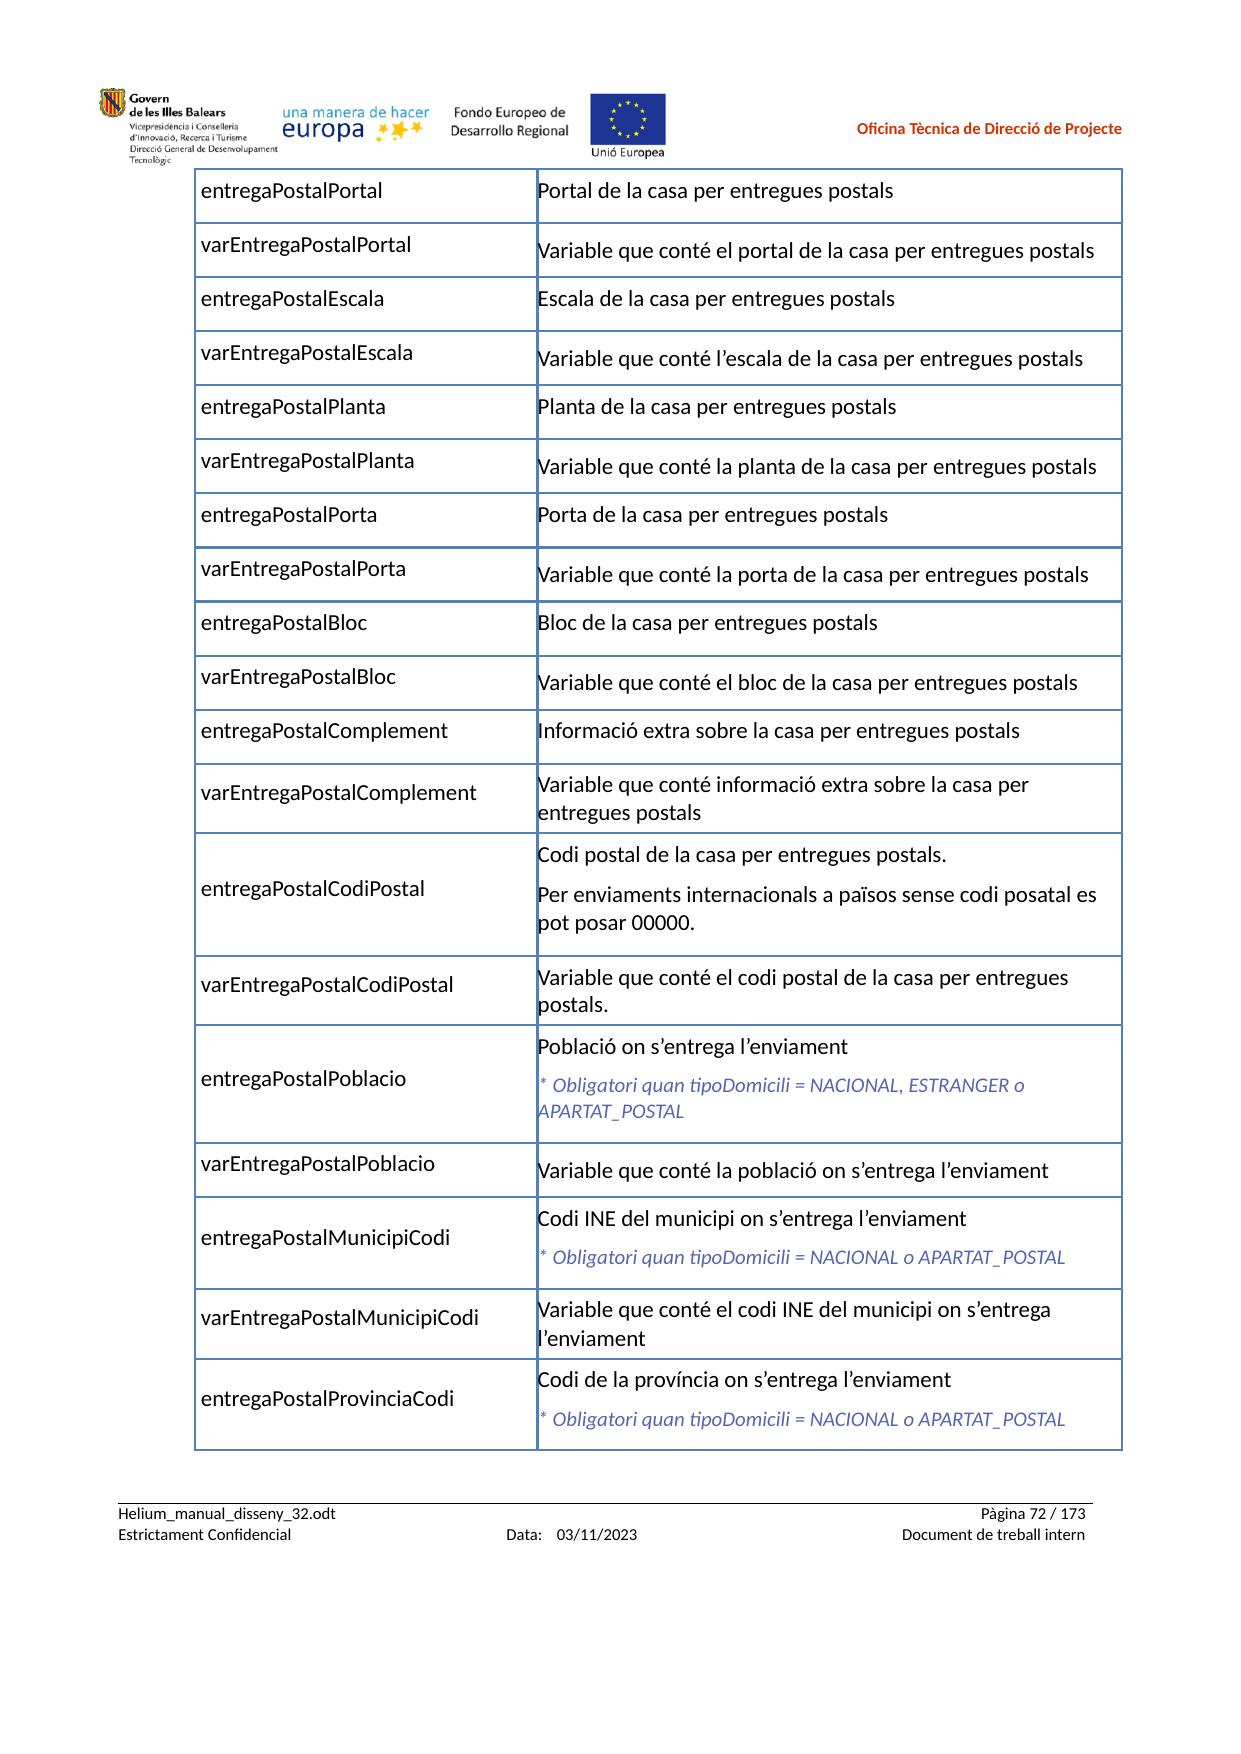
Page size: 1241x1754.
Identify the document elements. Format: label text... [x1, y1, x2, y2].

table_cell Bloc de la casa per entregues postals [539, 603, 1121, 654]
table_cell Portal de la casa per entregues postals [539, 170, 1121, 222]
table_cell Codi postal de la casa per entregues postals. Per enviaments internacionals a països sense codi posatal es pot posar 00000. [539, 834, 1121, 955]
table_cell varEntregaPostalPortal [196, 224, 536, 276]
table_cell Codi de la província on s’entrega l’enviament * Obligatori quan tipoDomicili = NACIONAL o APARTAT_POSTAL [539, 1360, 1121, 1449]
table_cell Població on s’entrega l’enviament * Obligatori quan tipoDomicili = NACIONAL, ESTRANGER o APARTAT_POSTAL [539, 1026, 1121, 1142]
table_cell entregaPostalPortal [196, 170, 536, 222]
table_cell Variable que conté l’escala de la casa per entregues postals [539, 332, 1121, 384]
table_cell varEntregaPostalCodiPostal [196, 957, 536, 1024]
table_cell entregaPostalCodiPostal [196, 834, 536, 955]
table_cell entregaPostalPoblacio [196, 1026, 536, 1142]
table_cell entregaPostalComplement [196, 711, 536, 763]
table_cell varEntregaPostalBloc [196, 657, 536, 708]
table_cell Codi INE del municipi on s’entrega l’enviament * Obligatori quan tipoDomicili = NACIONAL o APARTAT_POSTAL [539, 1198, 1121, 1288]
table_cell Variable que conté el codi postal de la casa per entregues postals. [539, 957, 1121, 1024]
table_cell Variable que conté el bloc de la casa per entregues postals [539, 657, 1121, 708]
table_cell varEntregaPostalEscala [196, 332, 536, 384]
table_cell Planta de la casa per entregues postals [539, 386, 1121, 438]
table_cell Escala de la casa per entregues postals [539, 278, 1121, 330]
table_cell entregaPostalProvinciaCodi [196, 1360, 536, 1449]
table_cell Variable que conté la porta de la casa per entregues postals [539, 549, 1121, 600]
table_cell varEntregaPostalPoblacio [196, 1144, 536, 1196]
table_cell Variable que conté informació extra sobre la casa per entregues postals [539, 765, 1121, 832]
picture [99, 87, 668, 166]
table_cell Variable que conté el portal de la casa per entregues postals [539, 224, 1121, 276]
table_cell Variable que conté el codi INE del municipi on s’entrega l’enviament [539, 1290, 1121, 1357]
table_cell Informació extra sobre la casa per entregues postals [539, 711, 1121, 763]
table_cell entregaPostalPorta [196, 494, 536, 546]
table_cell entregaPostalBloc [196, 603, 536, 654]
table_cell Porta de la casa per entregues postals [539, 494, 1121, 546]
table_cell varEntregaPostalComplement [196, 765, 536, 832]
table_cell Variable que conté la planta de la casa per entregues postals [539, 440, 1121, 492]
table_cell Variable que conté la població on s’entrega l’enviament [539, 1144, 1121, 1196]
table_cell varEntregaPostalMunicipiCodi [196, 1290, 536, 1357]
table_cell varEntregaPostalPlanta [196, 440, 536, 492]
table_cell varEntregaPostalPorta [196, 549, 536, 600]
table_cell entregaPostalMunicipiCodi [196, 1198, 536, 1288]
table_cell entregaPostalPlanta [196, 386, 536, 438]
table_cell entregaPostalEscala [196, 278, 536, 330]
